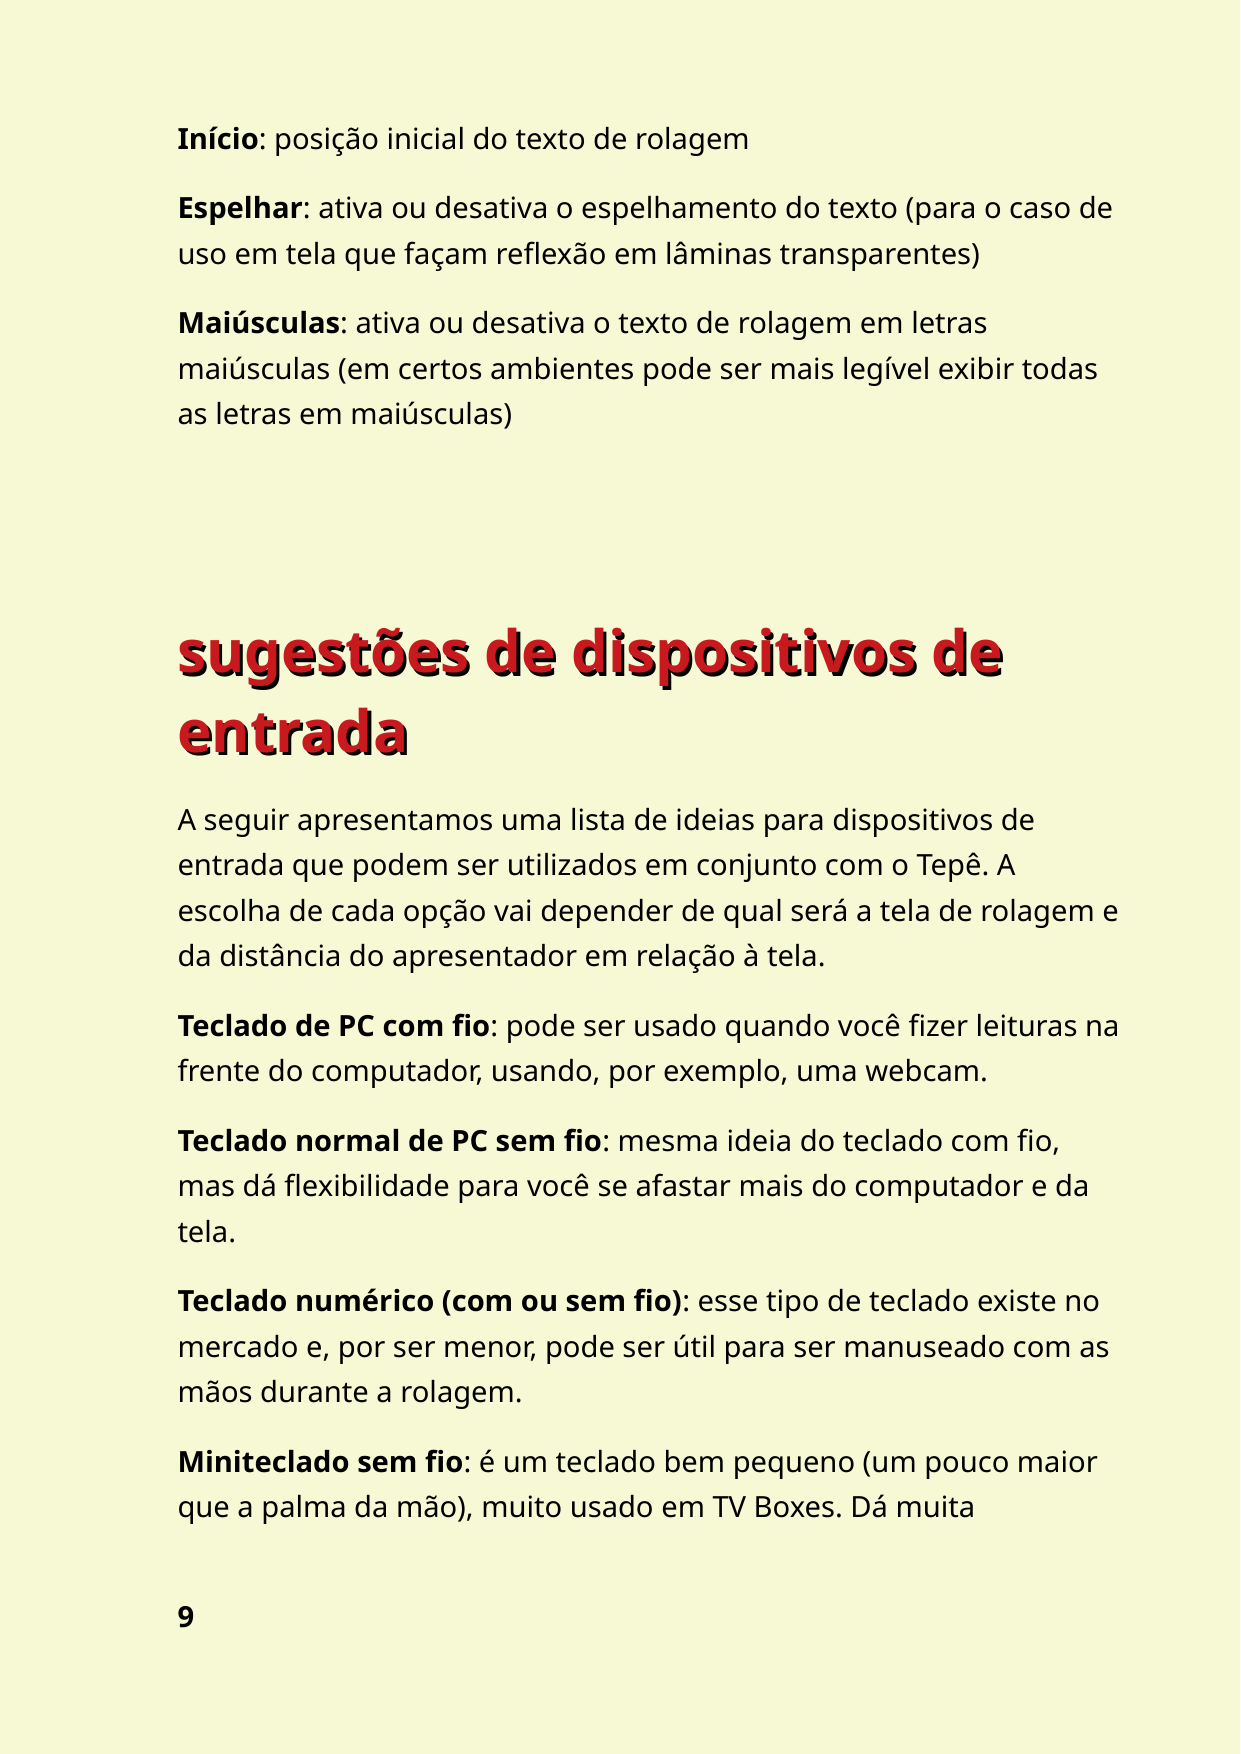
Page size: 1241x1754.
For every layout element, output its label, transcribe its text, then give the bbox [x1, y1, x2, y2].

text Teclado de PC com fio: pode ser usado quando você fizer leituras na frente do computador, usando, por exemplo, uma webcam. [177, 1005, 1122, 1090]
text A seguir apresentamos uma lista de ideias para dispositivos de entrada que podem ser utilizados em conjunto com o Tepê. A escolha de cada opção vai depender de qual será a tela de rolagem e da distância do apresentador em relação à tela. [177, 799, 1122, 975]
text Teclado numérico (com ou sem fio): esse tipo de teclado existe no mercado e, por ser menor, pode ser útil para ser manuseado com as mãos durante a rolagem. [177, 1280, 1122, 1411]
subtitle sugestões de dispositivos de entrada [177, 610, 1122, 769]
text Início: posição inicial do texto de rolagem [177, 118, 1122, 158]
text Maiúsculas: ativa ou desativa o texto de rolagem em letras maiúsculas (em certos ambientes pode ser mais legível exibir todas as letras em maiúsculas) [177, 302, 1122, 433]
text Espelhar: ativa ou desativa o espelhamento do texto (para o caso de uso em tela que façam reflexão em lâminas transparentes) [177, 187, 1122, 273]
text Miniteclado sem fio: é um teclado bem pequeno (um pouco maior que a palma da mão), muito usado em TV Boxes. Dá muita [177, 1441, 1122, 1526]
text Teclado normal de PC sem fio: mesma ideia do teclado com fio, mas dá flexibilidade para você se afastar mais do computador e da tela. [177, 1120, 1122, 1251]
